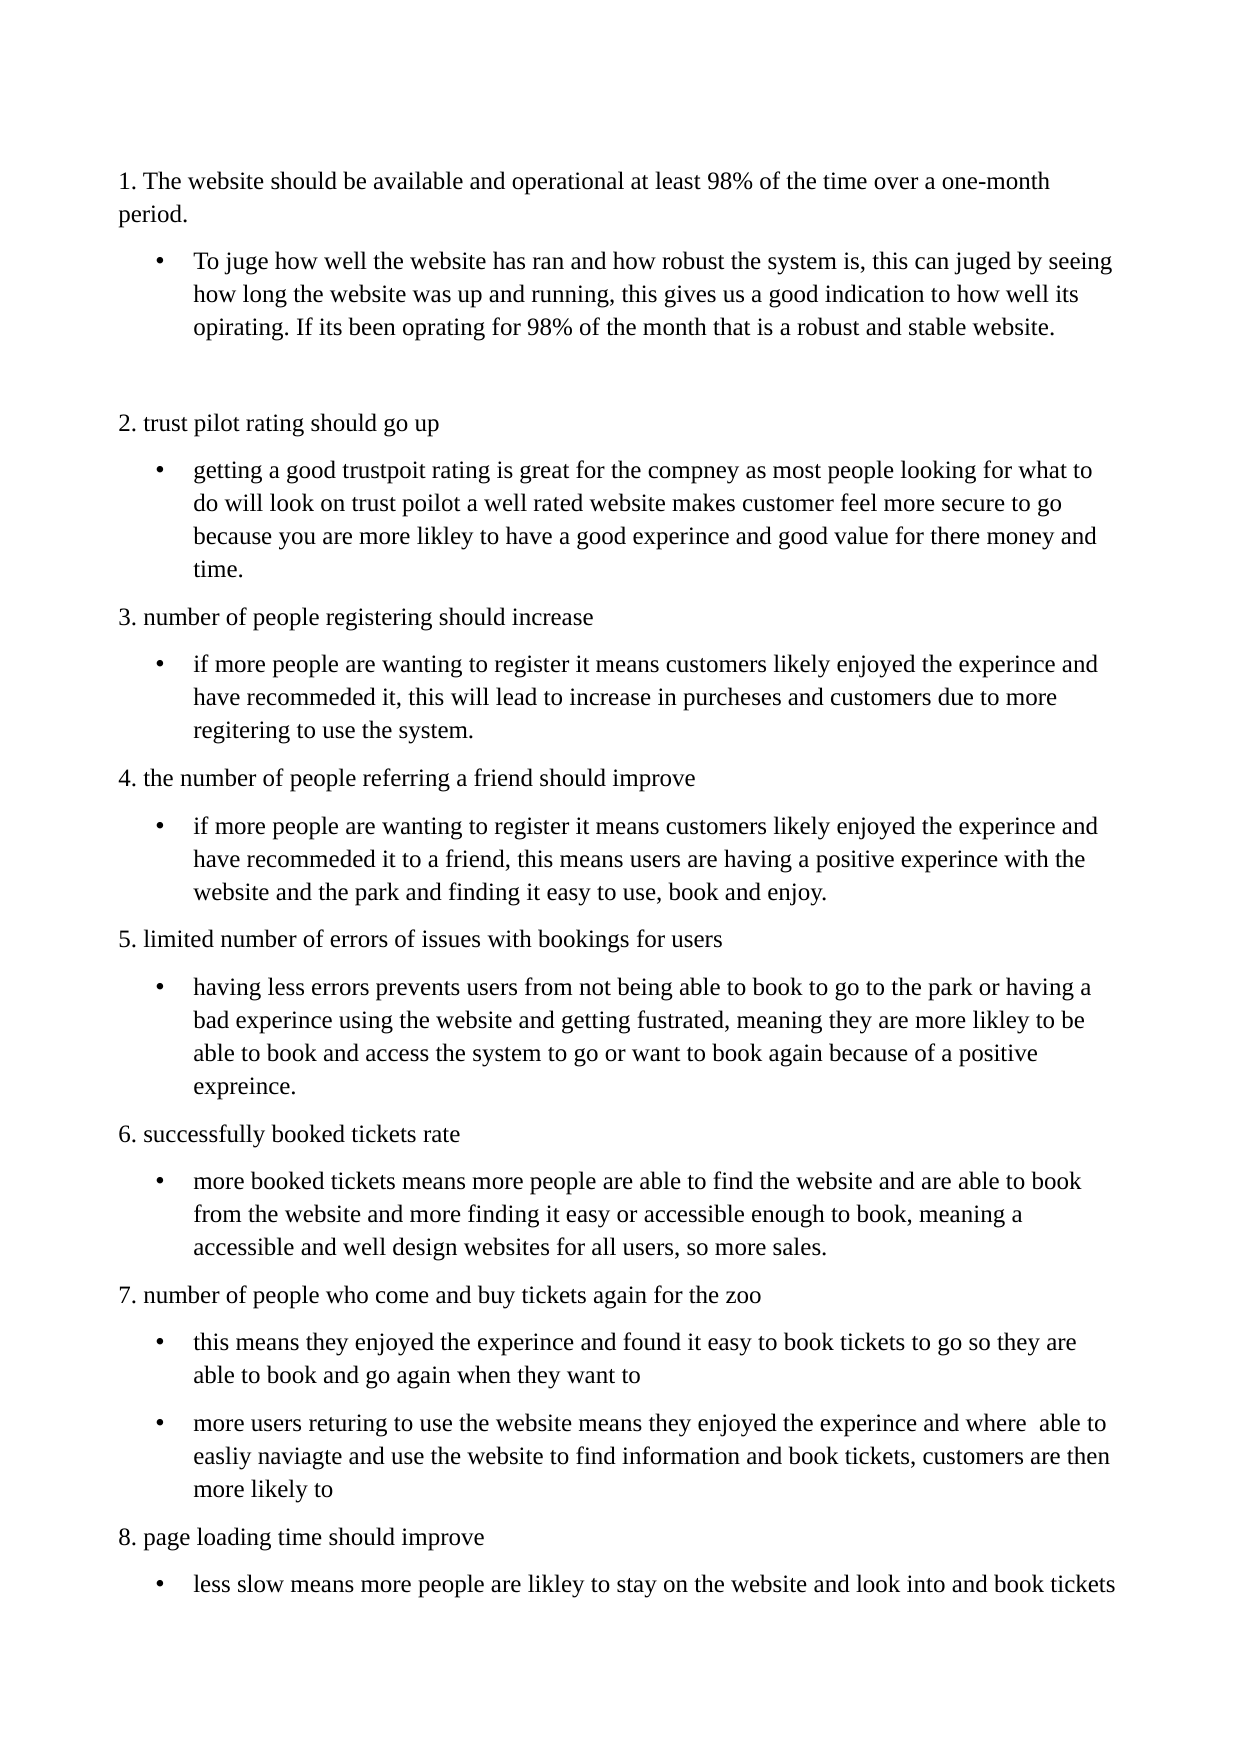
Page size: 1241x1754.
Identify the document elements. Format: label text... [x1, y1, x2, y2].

text 4. the number of people referring a friend should improve [118, 763, 1122, 792]
text 2. trust pilot rating should go up [118, 408, 1122, 436]
list if more people are wanting to register it means customers likely enjoyed the experince and have recommeded it, this will lead to increase in purcheses and customers due to more regitering to use the system. [156, 649, 1122, 744]
list more users returing to use the website means they enjoyed the experince and where able to easliy naviagte and use the website to find information and book tickets, customers are then more likely to [156, 1408, 1122, 1503]
list less slow means more people are likley to stay on the website and look into and book tickets [156, 1569, 1122, 1598]
text 7. number of people who come and buy tickets again for the zoo [118, 1280, 1122, 1309]
list more booked tickets means more people are able to find the website and are able to book from the website and more finding it easy or accessible enough to book, meaning a accessible and well design websites for all users, so more sales. [156, 1166, 1122, 1261]
text 5. limited number of errors of issues with bookings for users [118, 924, 1122, 953]
text 8. page loading time should improve [118, 1522, 1122, 1551]
list having less errors prevents users from not being able to book to go to the park or having a bad experince using the website and getting fustrated, meaning they are more likley to be able to book and access the system to go or want to book again because of a positive expreince. [156, 972, 1122, 1100]
list To juge how well the website has ran and how robust the system is, this can juged by seeing how long the website was up and running, this gives us a good indication to how well its opirating. If its been oprating for 98% of the month that is a robust and stable website. [156, 246, 1122, 341]
list getting a good trustpoit rating is great for the compney as most people looking for what to do will look on trust poilot a well rated website makes customer feel more secure to go because you are more likley to have a good experince and good value for there money and time. [156, 455, 1122, 583]
list if more people are wanting to register it means customers likely enjoyed the experince and have recommeded it to a friend, this means users are having a positive experince with the website and the park and finding it easy to use, book and enjoy. [156, 811, 1122, 906]
text 3. number of people registering should increase [118, 602, 1122, 631]
list this means they enjoyed the experince and found it easy to book tickets to go so they are able to book and go again when they want to [156, 1327, 1122, 1389]
text 1. The website should be available and operational at least 98% of the time over a one-month period. [118, 166, 1122, 227]
text 6. successfully booked tickets rate [118, 1119, 1122, 1147]
